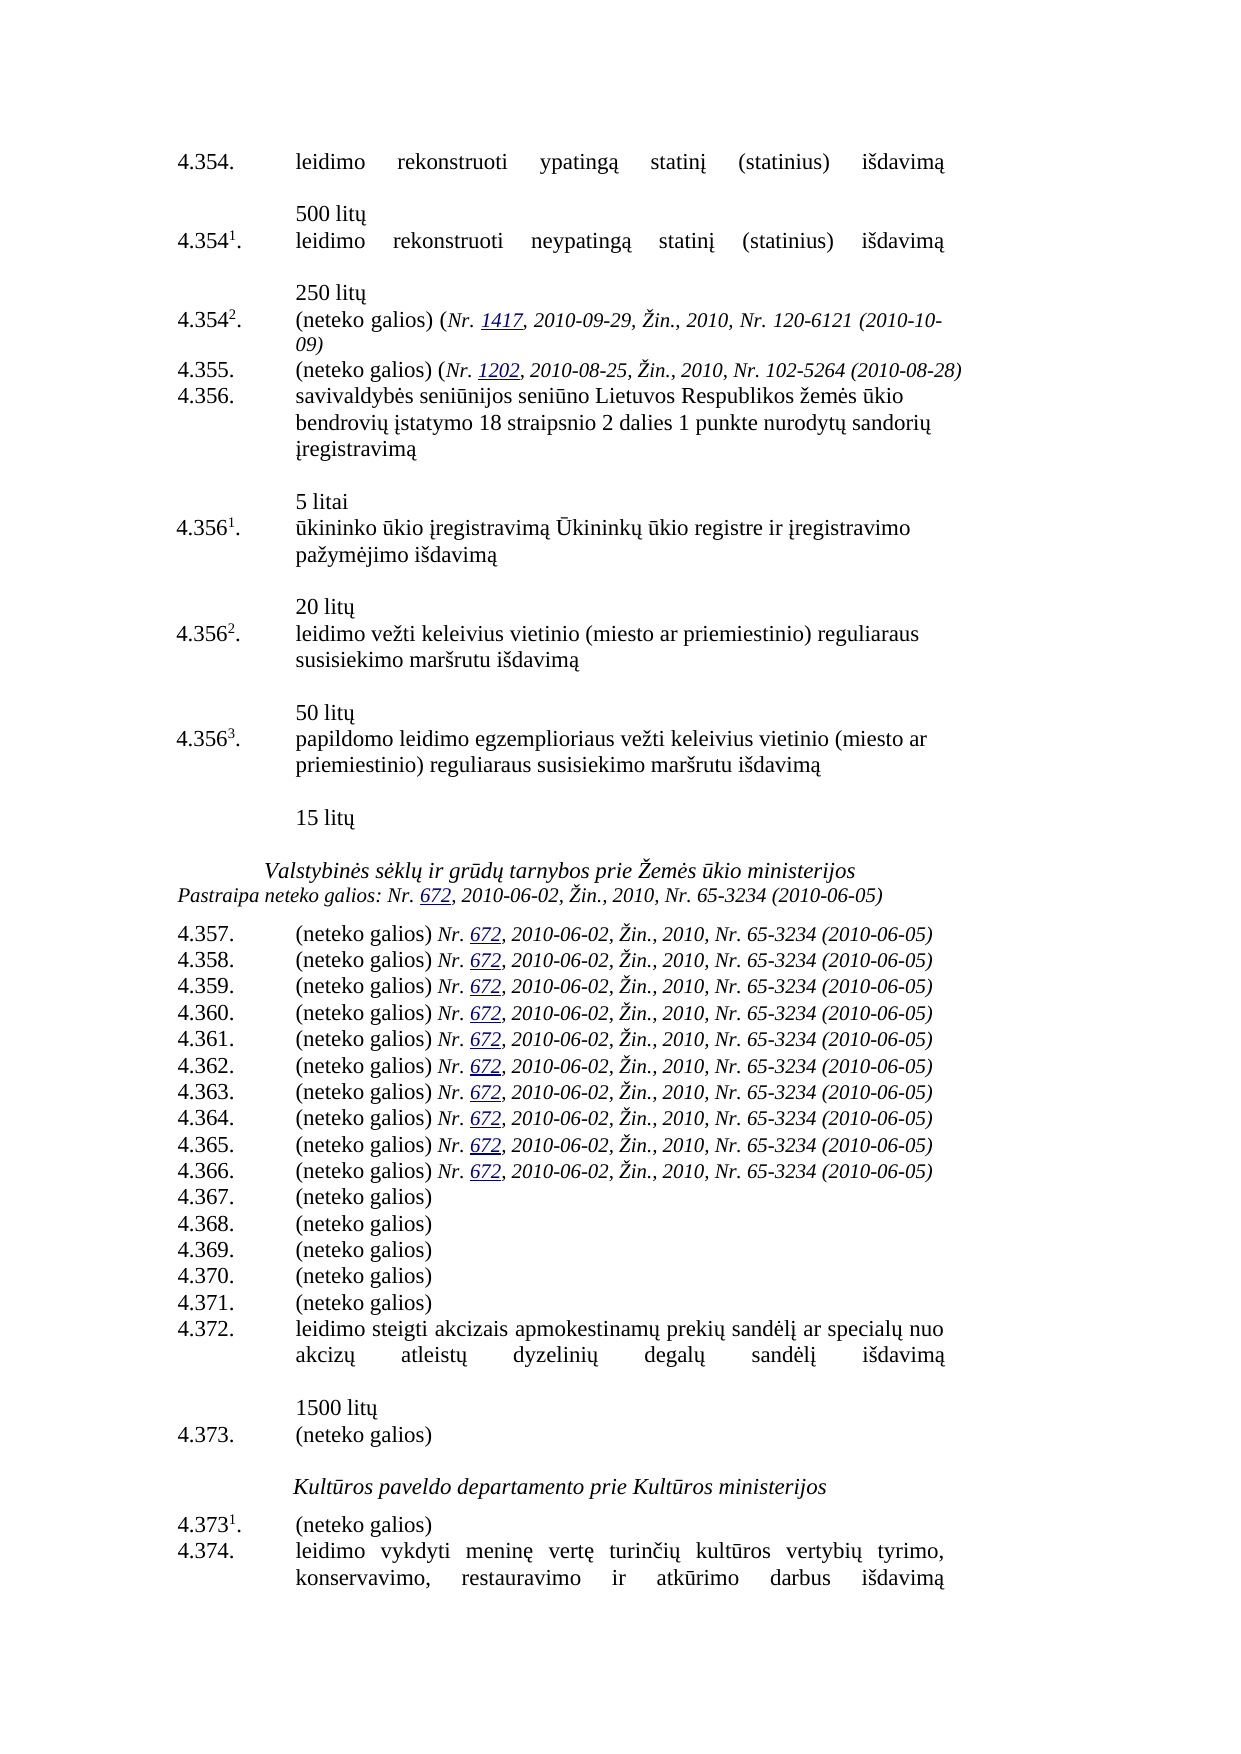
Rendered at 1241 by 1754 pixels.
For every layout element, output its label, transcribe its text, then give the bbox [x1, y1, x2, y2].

text 4.373. (neteko galios) [177, 1421, 945, 1447]
text 4.3561. ūkininko ūkio įregistravimą Ūkininkų ūkio registre ir įregistravimo pažymėjimo išdavimą 20 litų [176, 514, 945, 620]
text 4.3541. leidimo rekonstruoti neypatingą statinį (statinius) išdavimą 250 litų [177, 227, 945, 306]
text 4.355. (neteko galios) (Nr. 1202, 2010-08-25, Žin., 2010, Nr. 102-5264 (2010-08-28) [177, 356, 1122, 383]
text Pastraipa neteko galios: Nr. 672, 2010-06-02, Žin., 2010, Nr. 65-3234 (2010-06-05) [177, 883, 945, 907]
text 4.366. (neteko galios) Nr. 672, 2010-06-02, Žin., 2010, Nr. 65-3234 (2010-06-05) [177, 1157, 945, 1183]
text 4.359. (neteko galios) Nr. 672, 2010-06-02, Žin., 2010, Nr. 65-3234 (2010-06-05) [177, 973, 945, 999]
text 4.357. (neteko galios) Nr. 672, 2010-06-02, Žin., 2010, Nr. 65-3234 (2010-06-05) [177, 920, 945, 946]
text 4.3562. leidimo vežti keleivius vietinio (miesto ar priemiestinio) reguliaraus susisiekimo maršrutu išdavimą 50 litų [176, 620, 945, 725]
text 4.3731. (neteko galios) [177, 1500, 1122, 1537]
text 4.362. (neteko galios) Nr. 672, 2010-06-02, Žin., 2010, Nr. 65-3234 (2010-06-05) [177, 1052, 945, 1078]
text 4.364. (neteko galios) Nr. 672, 2010-06-02, Žin., 2010, Nr. 65-3234 (2010-06-05) [177, 1104, 945, 1131]
text Kultūros paveldo departamento prie Kultūros ministerijos [177, 1473, 945, 1500]
text 4.374. leidimo vykdyti meninę vertę turinčių kultūros vertybių tyrimo, konservavimo, restauravimo ir atkūrimo darbus išdavimą [177, 1537, 945, 1590]
text 4.3542. (neteko galios) (Nr. 1417, 2010-09-29, Žin., 2010, Nr. 120-6121 (2010-10-09) [177, 306, 945, 356]
text 4.360. (neteko galios) Nr. 672, 2010-06-02, Žin., 2010, Nr. 65-3234 (2010-06-05) [177, 999, 945, 1025]
text 4.371. (neteko galios) [177, 1289, 945, 1315]
text 4.372. leidimo steigti akcizais apmokestinamų prekių sandėlį ar specialų nuo akcizų atleistų dyzelinių degalų sandėlį išdavimą 1500 litų [177, 1315, 945, 1421]
text 4.367. (neteko galios) [177, 1183, 945, 1210]
text 4.361. (neteko galios) Nr. 672, 2010-06-02, Žin., 2010, Nr. 65-3234 (2010-06-05) [177, 1025, 945, 1052]
text 4.368. (neteko galios) [177, 1210, 945, 1236]
text 4.369. (neteko galios) [177, 1236, 945, 1262]
text 4.363. (neteko galios) Nr. 672, 2010-06-02, Žin., 2010, Nr. 65-3234 (2010-06-05) [177, 1078, 945, 1104]
text 4.365. (neteko galios) Nr. 672, 2010-06-02, Žin., 2010, Nr. 65-3234 (2010-06-05) [177, 1131, 945, 1157]
text 4.354. leidimo rekonstruoti ypatingą statinį (statinius) išdavimą 500 litų [177, 148, 945, 227]
text Valstybinės sėklų ir grūdų tarnybos prie Žemės ūkio ministerijos [177, 857, 945, 883]
text 4.358. (neteko galios) Nr. 672, 2010-06-02, Žin., 2010, Nr. 65-3234 (2010-06-05) [177, 946, 945, 973]
text 4.3563. papildomo leidimo egzemplioriaus vežti keleivius vietinio (miesto ar priemiestinio) reguliaraus susisiekimo maršrutu išdavimą 15 litų [176, 725, 945, 831]
text 4.356. savivaldybės seniūnijos seniūno Lietuvos Respublikos žemės ūkio bendrovių įstatymo 18 straipsnio 2 dalies 1 punkte nurodytų sandorių įregistravimą 5 litai [177, 383, 945, 514]
text 4.370. (neteko galios) [177, 1262, 945, 1289]
